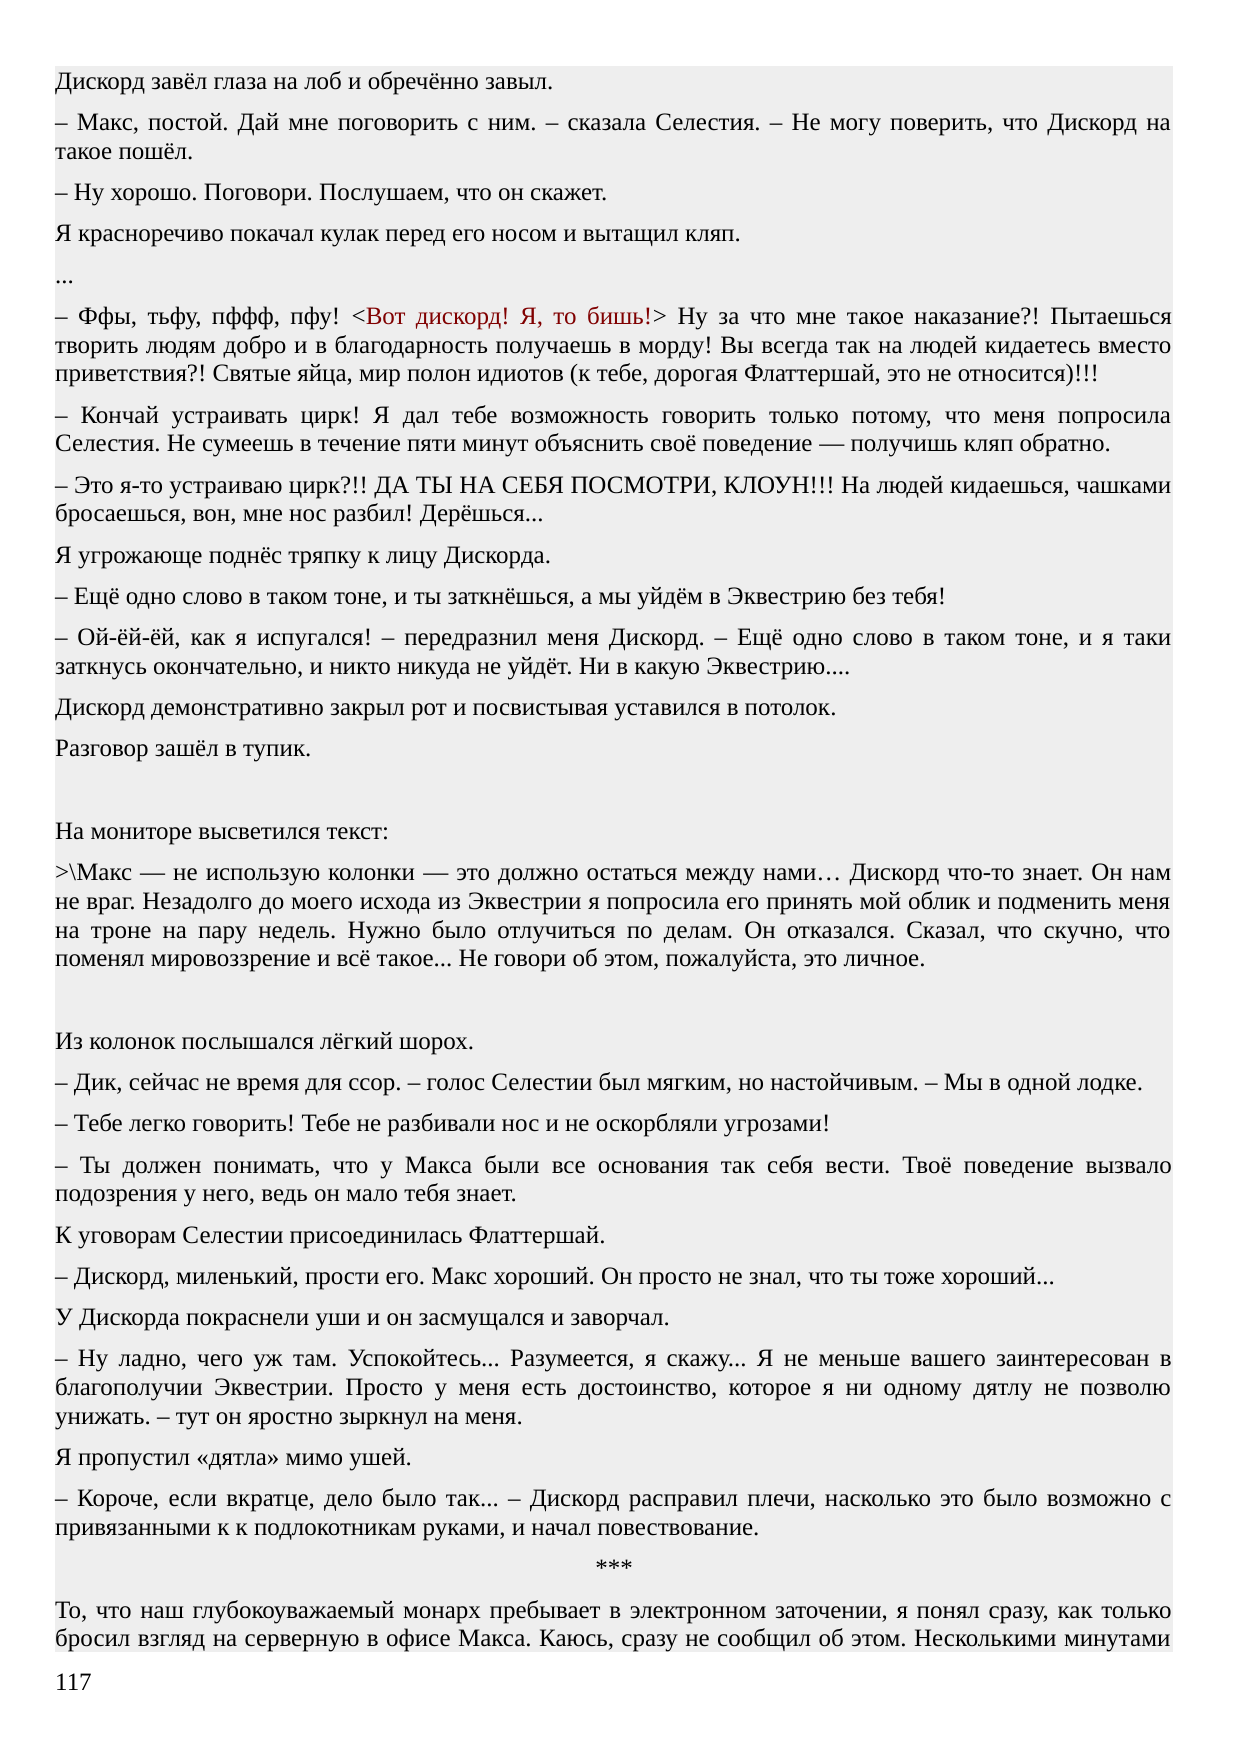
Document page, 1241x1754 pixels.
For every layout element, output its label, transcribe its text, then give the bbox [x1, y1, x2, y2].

text – Ффы, тьфу, пффф, пфу! <Вот дискорд! Я, то бишь!> Ну за что мне такое наказание?! Пытаешься творить людям добро и в благодарность получаешь в морду! Вы всегда так на людей кидаетесь вместо приветствия?! Святые яйца, мир полон идиотов (к тебе, дорогая Флаттершай, это не относится)!!! [55, 301, 1173, 387]
text *** [55, 1553, 1173, 1582]
text – Это я-то устраиваю цирк?!! ДА ТЫ НА СЕБЯ ПОСМОТРИ, КЛОУН!!! На людей кидаешься, чашками бросаешься, вон, мне нос разбил! Дерёшься... [55, 470, 1173, 527]
text – Тебе легко говорить! Тебе не разбивали нос и не оскорбляли угрозами! [55, 1108, 1173, 1137]
text К уговорам Селестии присоединилась Флаттершай. [55, 1220, 1173, 1248]
text – Ещё одно слово в таком тоне, и ты заткнёшься, а мы уйдём в Эквестрию без тебя! [55, 581, 1173, 610]
text Дискорд демонстративно закрыл рот и посвистывая уставился в потолок. [55, 692, 1173, 721]
text >\Макс — не использую колонки — это должно остаться между нами… Дискорд что-то знает. Он нам не враг. Незадолго до моего исхода из Эквестрии я попросила его принять мой облик и подменить меня на троне на пару недель. Нужно было отлучиться по делам. Он отказался. Сказал, что скучно, что поменял мировоззрение и всё такое... Не говори об этом, пожалуйста, это личное. [55, 857, 1173, 972]
text Из колонок послышался лёгкий шорох. [55, 1026, 1173, 1055]
text То, что наш глубокоуважаемый монарх пребывает в электронном заточении, я понял сразу, как только бросил взгляд на серверную в офисе Макса. Каюсь, сразу не сообщил об этом. Несколькими минутами [55, 1595, 1173, 1652]
text – Кончай устраивать цирк! Я дал тебе возможность говорить только потому, что меня попросила Селестия. Не сумеешь в течение пяти минут объяснить своё поведение — получишь кляп обратно. [55, 400, 1173, 457]
text – Ну ладно, чего уж там. Успокойтесь... Разумеется, я скажу... Я не меньше вашего заинтересован в благополучии Эквестрии. Просто у меня есть достоинство, которое я ни одному дятлу не позволю унижать. – тут он яростно зыркнул на меня. [55, 1343, 1173, 1430]
text – Ну хорошо. Поговори. Послушаем, что он скажет. [55, 177, 1173, 206]
text – Дискорд, миленький, прости его. Макс хороший. Он просто не знал, что ты тоже хороший... [55, 1261, 1173, 1290]
text Я красноречиво покачал кулак перед его носом и вытащил кляп. [55, 218, 1173, 247]
text – Макс, постой. Дай мне поговорить с ним. – сказала Селестия. – Не могу поверить, что Дискорд на такое пошёл. [55, 107, 1173, 165]
text Дискорд завёл глаза на лоб и обречённо завыл. [55, 66, 1173, 95]
text Я угрожающе поднёс тряпку к лицу Дискорда. [55, 540, 1173, 568]
text На мониторе высветился текст: [55, 816, 1173, 845]
text – Ой-ёй-ёй, как я испугался! – передразнил меня Дискорд. – Ещё одно слово в таком тоне, и я таки заткнусь окончательно, и никто никуда не уйдёт. Ни в какую Эквестрию.... [55, 622, 1173, 680]
text – Ты должен понимать, что у Макса были все основания так себя вести. Твоё поведение вызвало подозрения у него, ведь он мало тебя знает. [55, 1150, 1173, 1207]
text Разговор зашёл в тупик. [55, 733, 1173, 762]
text – Дик, сейчас не время для ссор. – голос Селестии был мягким, но настойчивым. – Мы в одной лодке. [55, 1067, 1173, 1096]
text ... [55, 260, 1173, 288]
text Я пропустил «дятла» мимо ушей. [55, 1442, 1173, 1471]
text – Короче, если вкратце, дело было так... – Дискорд расправил плечи, насколько это было возможно с привязанными к к подлокотникам руками, и начал повествование. [55, 1483, 1173, 1541]
text У Дискорда покраснели уши и он засмущался и заворчал. [55, 1302, 1173, 1331]
